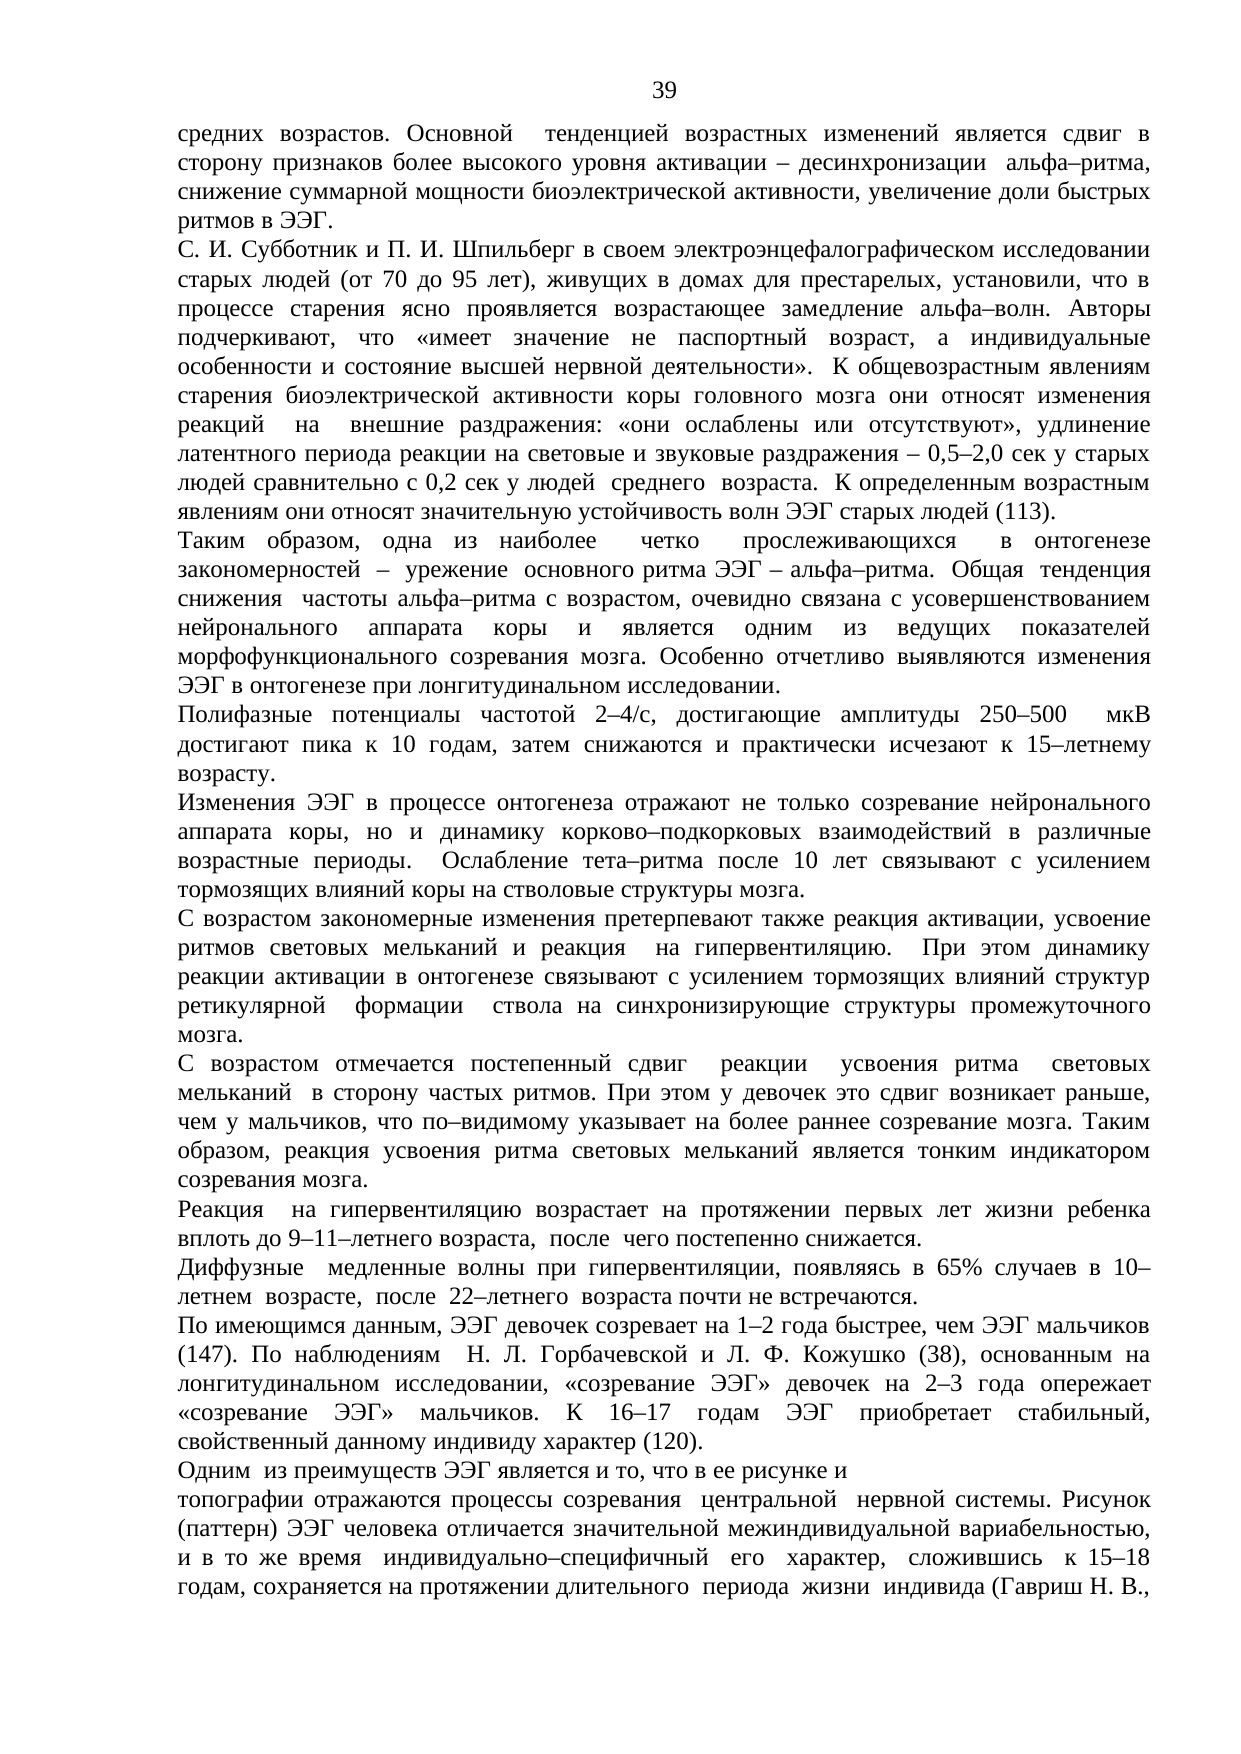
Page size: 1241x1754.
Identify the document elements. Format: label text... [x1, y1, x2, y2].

text С. И. Субботник и П. И. Шпильберг в своем электроэнцефалографическом исследовании старых людей (от 70 до 95 лет), живущих в домах для престарелых, установили, что в процессе старения ясно проявляется возрастающее замедление альфа–волн. Авторы подчеркивают, что «имеет значение не паспортный возраст, а индивидуальные особенности и состояние высшей нервной деятельности». К общевозрастным явлениям старения биоэлектрической активности коры головного мозга они относят изменения реакций на внешние раздражения: «они ослаблены или отсутствуют», удлинение латентного периода реакции на световые и звуковые раздражения – 0,5–2,0 сек у старых людей сравнительно с 0,2 сек у людей среднего возраста. К определенным возрастным явлениям они относят значительную устойчивость волн ЭЭГ старых людей (113). [177, 234, 1152, 525]
text Диффузные медленные волны при гипервентиляции, появляясь в 65% случаев в 10–летнем возрасте, после 22–летнего возраста почти не встречаются. [177, 1252, 1152, 1310]
text Реакция на гипервентиляцию возрастает на протяжении первых лет жизни ребенка вплоть до 9–11–летнего возраста, после чего постепенно снижается. [177, 1193, 1152, 1252]
text С возрастом отмечается постепенный сдвиг реакции усвоения ритма световых мельканий в сторону частых ритмов. При этом у девочек это сдвиг возникает раньше, чем у мальчиков, что по–видимому указывает на более раннее созревание мозга. Таким образом, реакция усвоения ритма световых мельканий является тонким индикатором созревания мозга. [177, 1048, 1152, 1193]
text топографии отражаются процессы созревания центральной нервной системы. Рисунок (паттерн) ЭЭГ человека отличается значительной межиндивидуальной вариабельностью, и в то же время индивидуально–специфичный его характер, сложившись к 15–18 годам, сохраняется на протяжении длительного периода жизни индивида (Гавриш Н. В., [177, 1484, 1152, 1600]
text По имеющимся данным, ЭЭГ девочек созревает на 1–2 года быстрее, чем ЭЭГ мальчиков (147). По наблюдениям Н. Л. Горбачевской и Л. Ф. Кожушко (38), основанным на лонгитудинальном исследовании, «созревание ЭЭГ» девочек на 2–3 года опережает «созревание ЭЭГ» мальчиков. К 16–17 годам ЭЭГ приобретает стабильный, свойственный данному индивиду характер (120). [177, 1310, 1152, 1455]
text Изменения ЭЭГ в процессе онтогенеза отражают не только созревание нейронального аппарата коры, но и динамику корково–подкорковых взаимодействий в различные возрастные периоды. Ослабление тета–ритма после 10 лет связывают с усилением тормозящих влияний коры на стволовые структуры мозга. [177, 787, 1152, 903]
text средних возрастов. Основной тенденцией возрастных изменений является сдвиг в сторону признаков более высокого уровня активации – десинхронизации альфа–ритма, снижение суммарной мощности биоэлектрической активности, увеличение доли быстрых ритмов в ЭЭГ. [177, 118, 1152, 234]
text Полифазные потенциалы частотой 2–4/с, достигающие амплитуды 250–500 мкВ достигают пика к 10 годам, затем снижаются и практически исчезают к 15–летнему возрасту. [177, 699, 1152, 787]
text С возрастом закономерные изменения претерпевают также реакция активации, усвоение ритмов световых мельканий и реакция на гипервентиляцию. При этом динамику реакции активации в онтогенезе связывают с усилением тормозящих влияний структур ретикулярной формации ствола на синхронизирующие структуры промежуточного мозга. [177, 903, 1152, 1048]
text Одним из преимуществ ЭЭГ является и то, что в ее рисунке и [177, 1455, 1152, 1484]
text Таким образом, одна из наиболее четко прослеживающихся в онтогенезе закономерностей – урежение основного ритма ЭЭГ – альфа–ритма. Общая тенденция снижения частоты альфа–ритма с возрастом, очевидно связана с усовершенствованием нейронального аппарата коры и является одним из ведущих показателей морфофункционального созревания мозга. Особенно отчетливо выявляются изменения ЭЭГ в онтогенезе при лонгитудинальном исследовании. [177, 525, 1152, 699]
